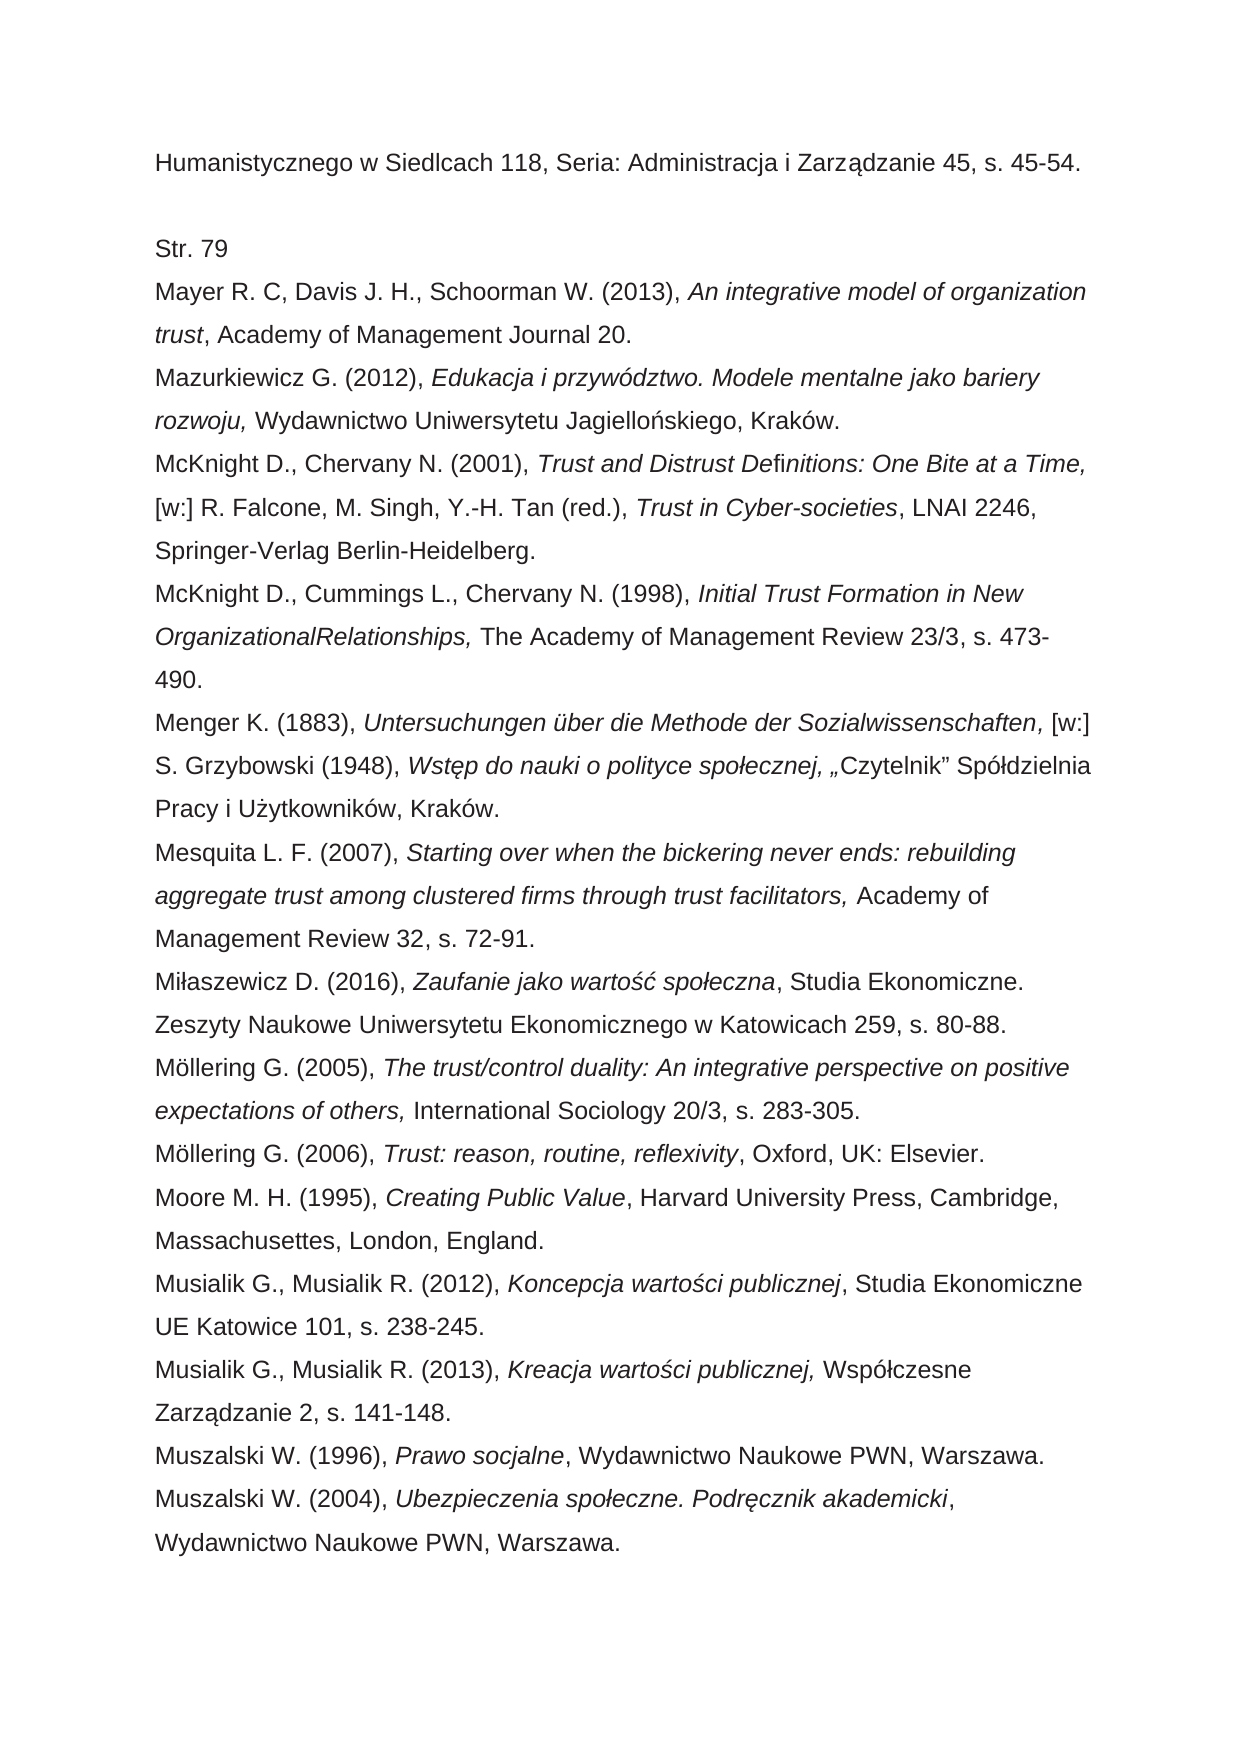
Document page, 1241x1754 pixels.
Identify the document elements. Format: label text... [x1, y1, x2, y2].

text Mazurkiewicz G. (2012), Edukacja i przywództwo. Modele mentalne jako bariery rozwoju, Wydawnictwo Uniwersytetu Jagiellońskiego, Kraków. [154, 363, 1093, 435]
text Möllering G. (2006), Trust: reason, routine, reflexivity, Oxford, UK: Elsevier. [154, 1139, 1093, 1168]
text Miłaszewicz D. (2016), Zaufanie jako wartość społeczna, Studia Ekonomiczne. Zeszyty Naukowe Uniwersytetu Ekonomicznego w Katowicach 259, s. 80-88. [154, 967, 1093, 1039]
text Muszalski W. (1996), Prawo socjalne, Wydawnictwo Naukowe PWN, Warszawa. [154, 1441, 1093, 1470]
text Mesquita L. F. (2007), Starting over when the bickering never ends: rebuilding aggregate trust among clustered firms through trust facilitators, Academy of Management Review 32, s. 72-91. [154, 838, 1093, 953]
text Mayer R. C, Davis J. H., Schoorman W. (2013), An integrative model of organization trust, Academy of Management Journal 20. [154, 277, 1093, 349]
text McKnight D., Cummings L., Chervany N. (1998), Initial Trust Formation in New OrganizationalRelationships, The Academy of Management Review 23/3, s. 473-490. [154, 579, 1093, 694]
text Humanistycznego w Siedlcach 118, Seria: Administracja i Zarządzanie 45, s. 45-54. [154, 148, 1093, 176]
text Str. 79 [154, 234, 1093, 263]
text Möllering G. (2005), The trust/control duality: An integrative perspective on positive expectations of others, International Sociology 20/3, s. 283-305. [154, 1053, 1093, 1125]
text Musialik G., Musialik R. (2013), Kreacja wartości publicznej, Współczesne Zarządzanie 2, s. 141-148. [154, 1355, 1093, 1427]
text Menger K. (1883), Untersuchungen über die Methode der Sozialwissenschaften, [w:] S. Grzybowski (1948), Wstęp do nauki o polityce społecznej, „Czytelnik” Spółdzielnia Pracy i Użytkowników, Kraków. [154, 708, 1093, 823]
text Musialik G., Musialik R. (2012), Koncepcja wartości publicznej, Studia Ekonomiczne UE Katowice 101, s. 238-245. [154, 1269, 1093, 1341]
text McKnight D., Chervany N. (2001), Trust and Distrust Definitions: One Bite at a Time, [w:] R. Falcone, M. Singh, Y.-H. Tan (red.), Trust in Cyber-societies, LNAI 2246, Springer-Verlag Berlin-Heidelberg. [154, 449, 1093, 564]
text Moore M. H. (1995), Creating Public Value, Harvard University Press, Cambridge, Massachusettes, London, England. [154, 1183, 1093, 1254]
text Muszalski W. (2004), Ubezpieczenia społeczne. Podręcznik akademicki, Wydawnictwo Naukowe PWN, Warszawa. [154, 1484, 1093, 1556]
